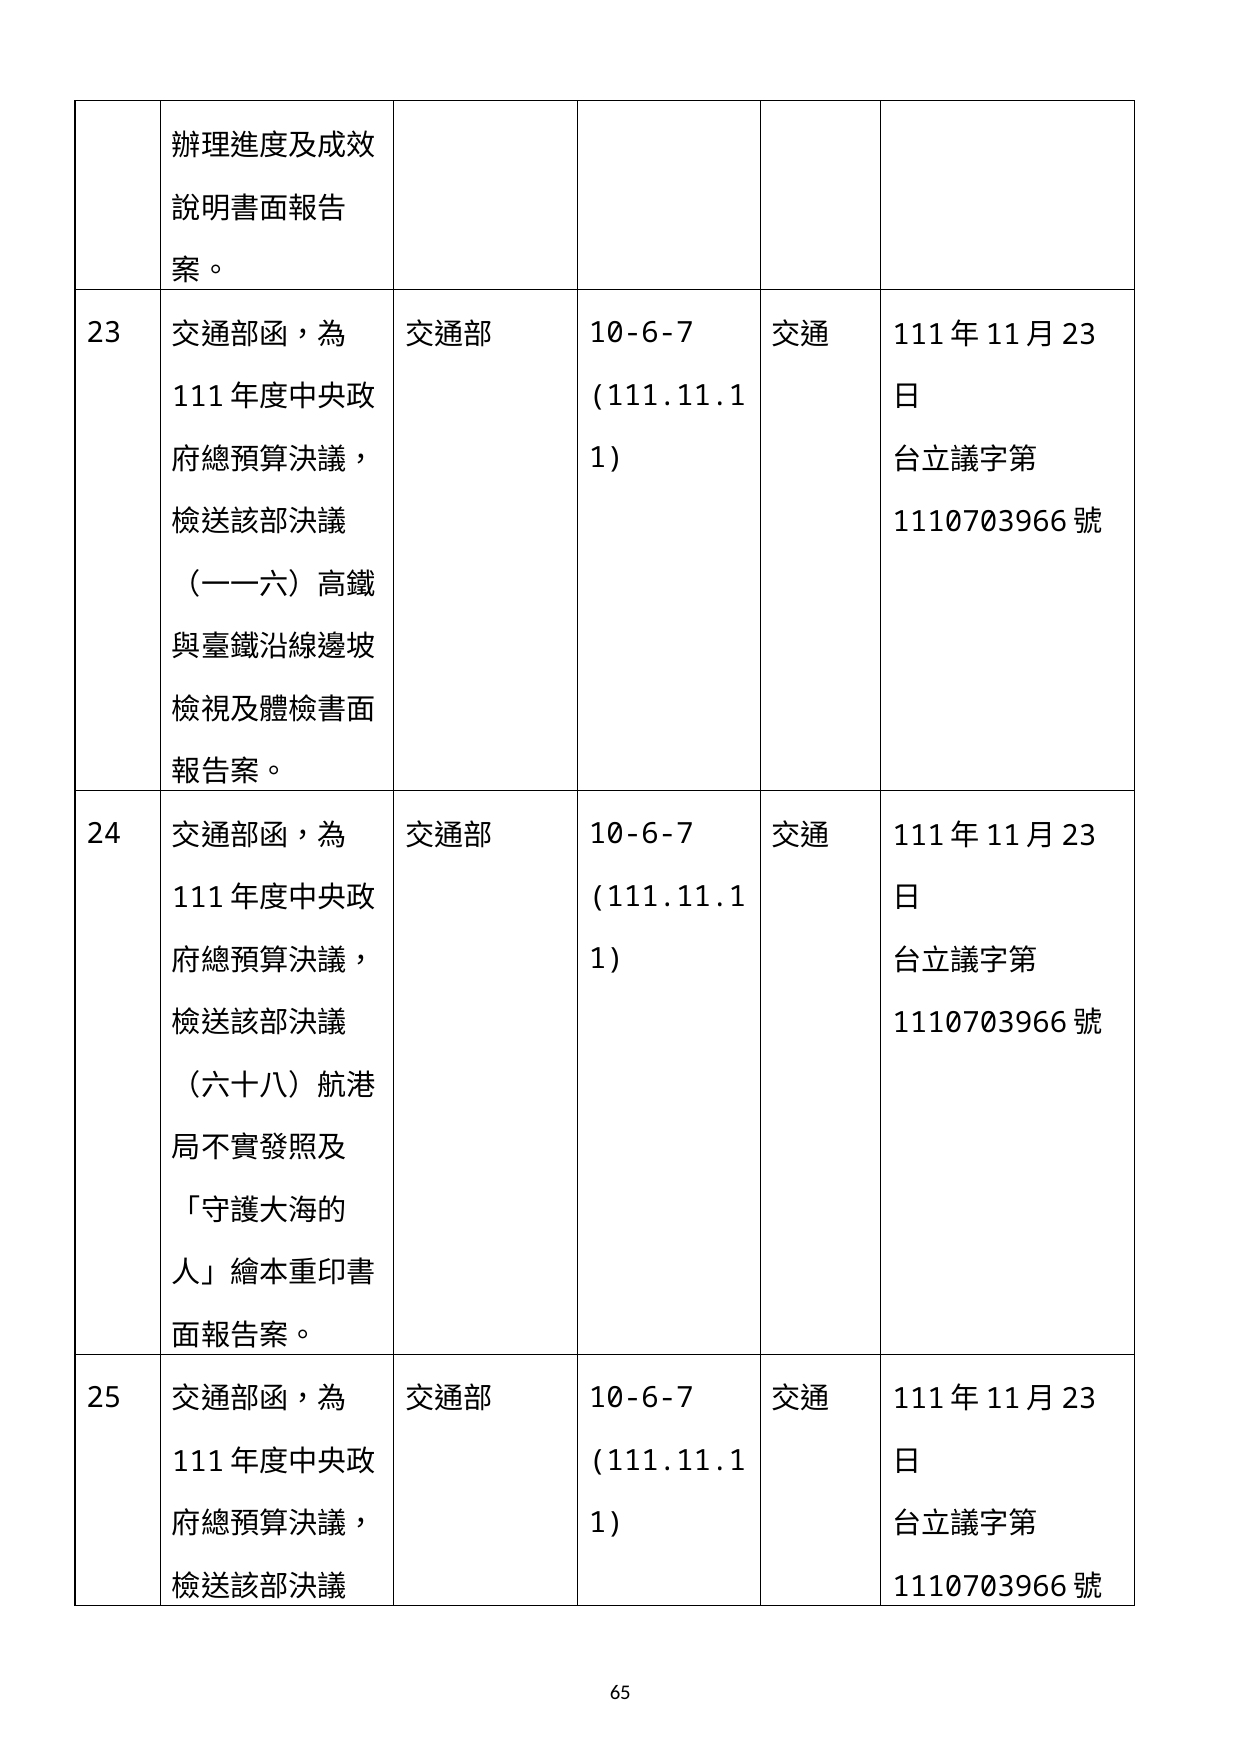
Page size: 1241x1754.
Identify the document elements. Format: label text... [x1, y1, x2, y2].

table_cell 111年11月23日 台立議字第1110703966號 [881, 791, 1134, 1353]
table_cell 交通部 [394, 290, 577, 790]
table_cell [761, 101, 880, 289]
table_cell 10-6-7 (111.11.11) [578, 290, 760, 790]
table_cell [76, 101, 160, 289]
table_cell 23 [76, 290, 160, 790]
table_cell 交通部函，為111年度中央政府總預算決議，檢送該部決議（一一六）高鐵與臺鐵沿線邊坡檢視及體檢書面報告案。 [161, 290, 393, 790]
table_cell 24 [76, 791, 160, 1353]
table_cell 交通 [761, 1355, 880, 1604]
table_cell 交通部函，為111年度中央政府總預算決議，檢送該部決議 [161, 1355, 393, 1604]
table_cell 10-6-7 (111.11.11) [578, 791, 760, 1353]
table_cell 交通部 [394, 1355, 577, 1604]
table_cell 辦理進度及成效說明書面報告案。 [161, 101, 393, 289]
table_cell 交通部函，為111年度中央政府總預算決議，檢送該部決議（六十八）航港局不實發照及「守護大海的人」繪本重印書面報告案。 [161, 791, 393, 1353]
table_cell 10-6-7 (111.11.11) [578, 1355, 760, 1604]
table_cell 交通 [761, 290, 880, 790]
table_cell [394, 101, 577, 289]
table_cell 交通部 [394, 791, 577, 1353]
table_cell 交通 [761, 791, 880, 1353]
table_cell [881, 101, 1134, 289]
table_cell 111年11月23日 台立議字第1110703966號 [881, 290, 1134, 790]
table_cell 25 [76, 1355, 160, 1604]
table_cell 111年11月23日 台立議字第1110703966號 [881, 1355, 1134, 1604]
table_cell [578, 101, 760, 289]
